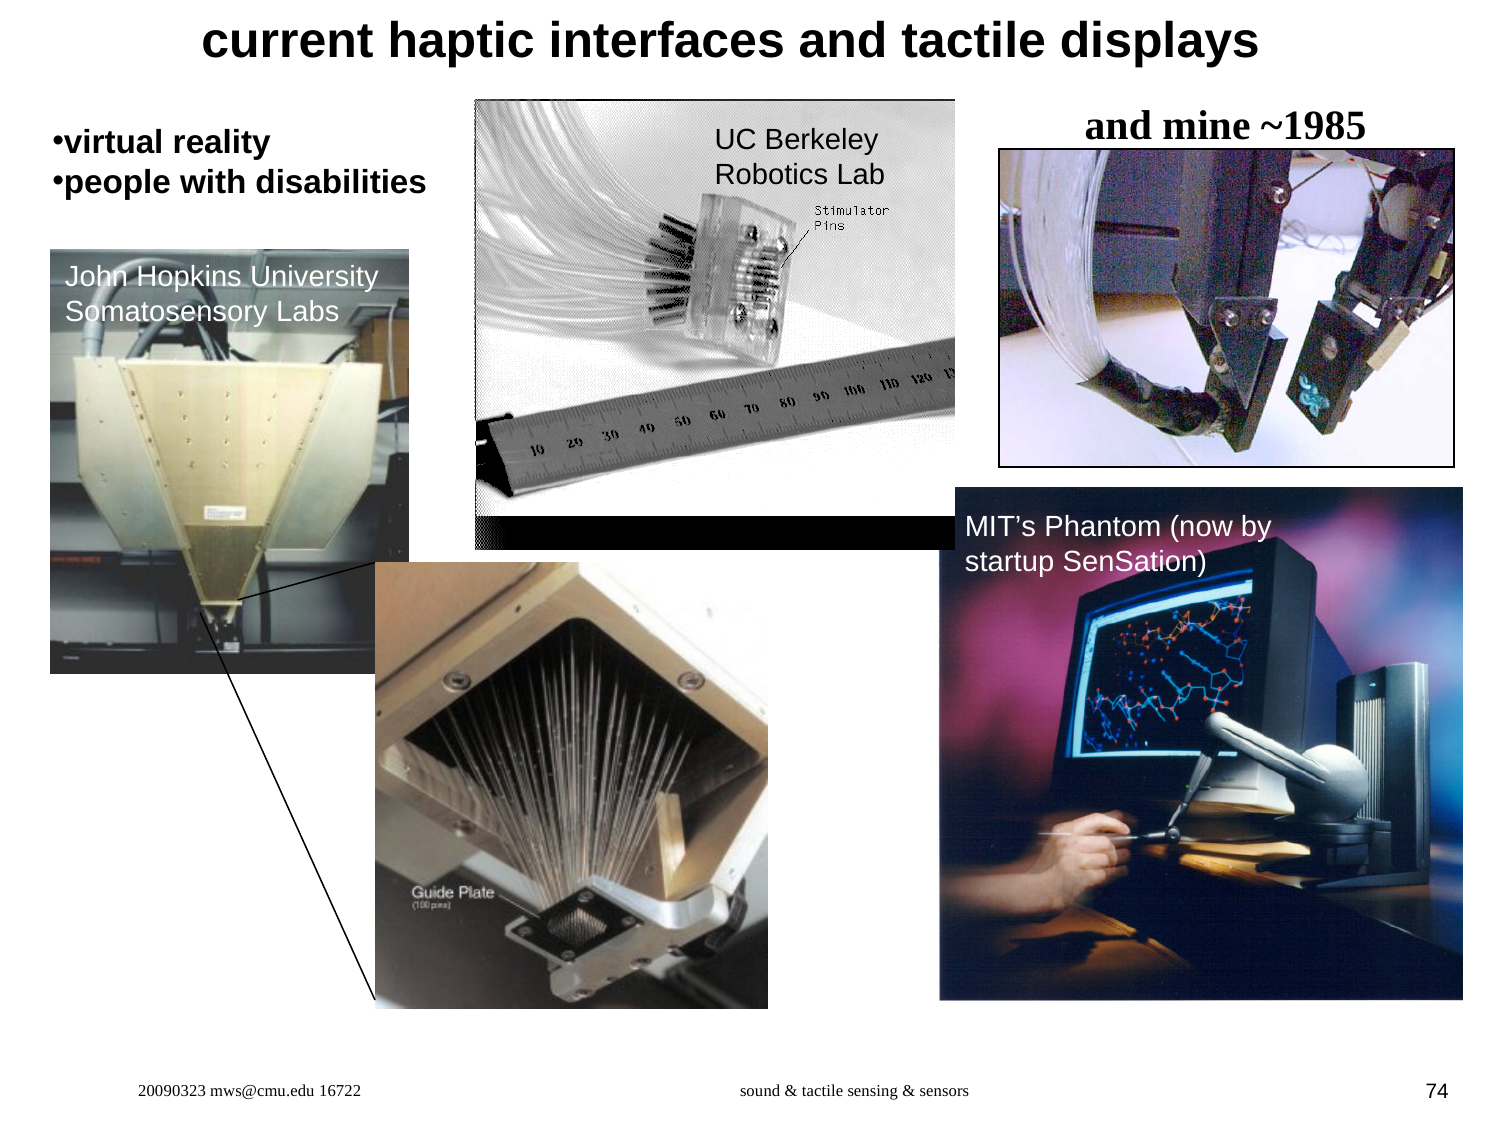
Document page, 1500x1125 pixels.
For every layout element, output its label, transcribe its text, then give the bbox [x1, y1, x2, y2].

text_box MIT’s Phantom (now by startup SenSation) [950, 499, 1337, 586]
picture [474, 99, 1463, 1001]
picture [999, 149, 1454, 467]
text_box and mine ~1985 [1069, 90, 1382, 156]
text_box current haptic interfaces and tactile displays [37, 0, 1425, 76]
text_box UC Berkeley Robotics Lab [699, 112, 1069, 198]
text_box virtual reality people with disabilities [37, 112, 538, 208]
picture [50, 336, 768, 1009]
text_box John Hopkins University Somatosensory Labs [50, 249, 437, 336]
